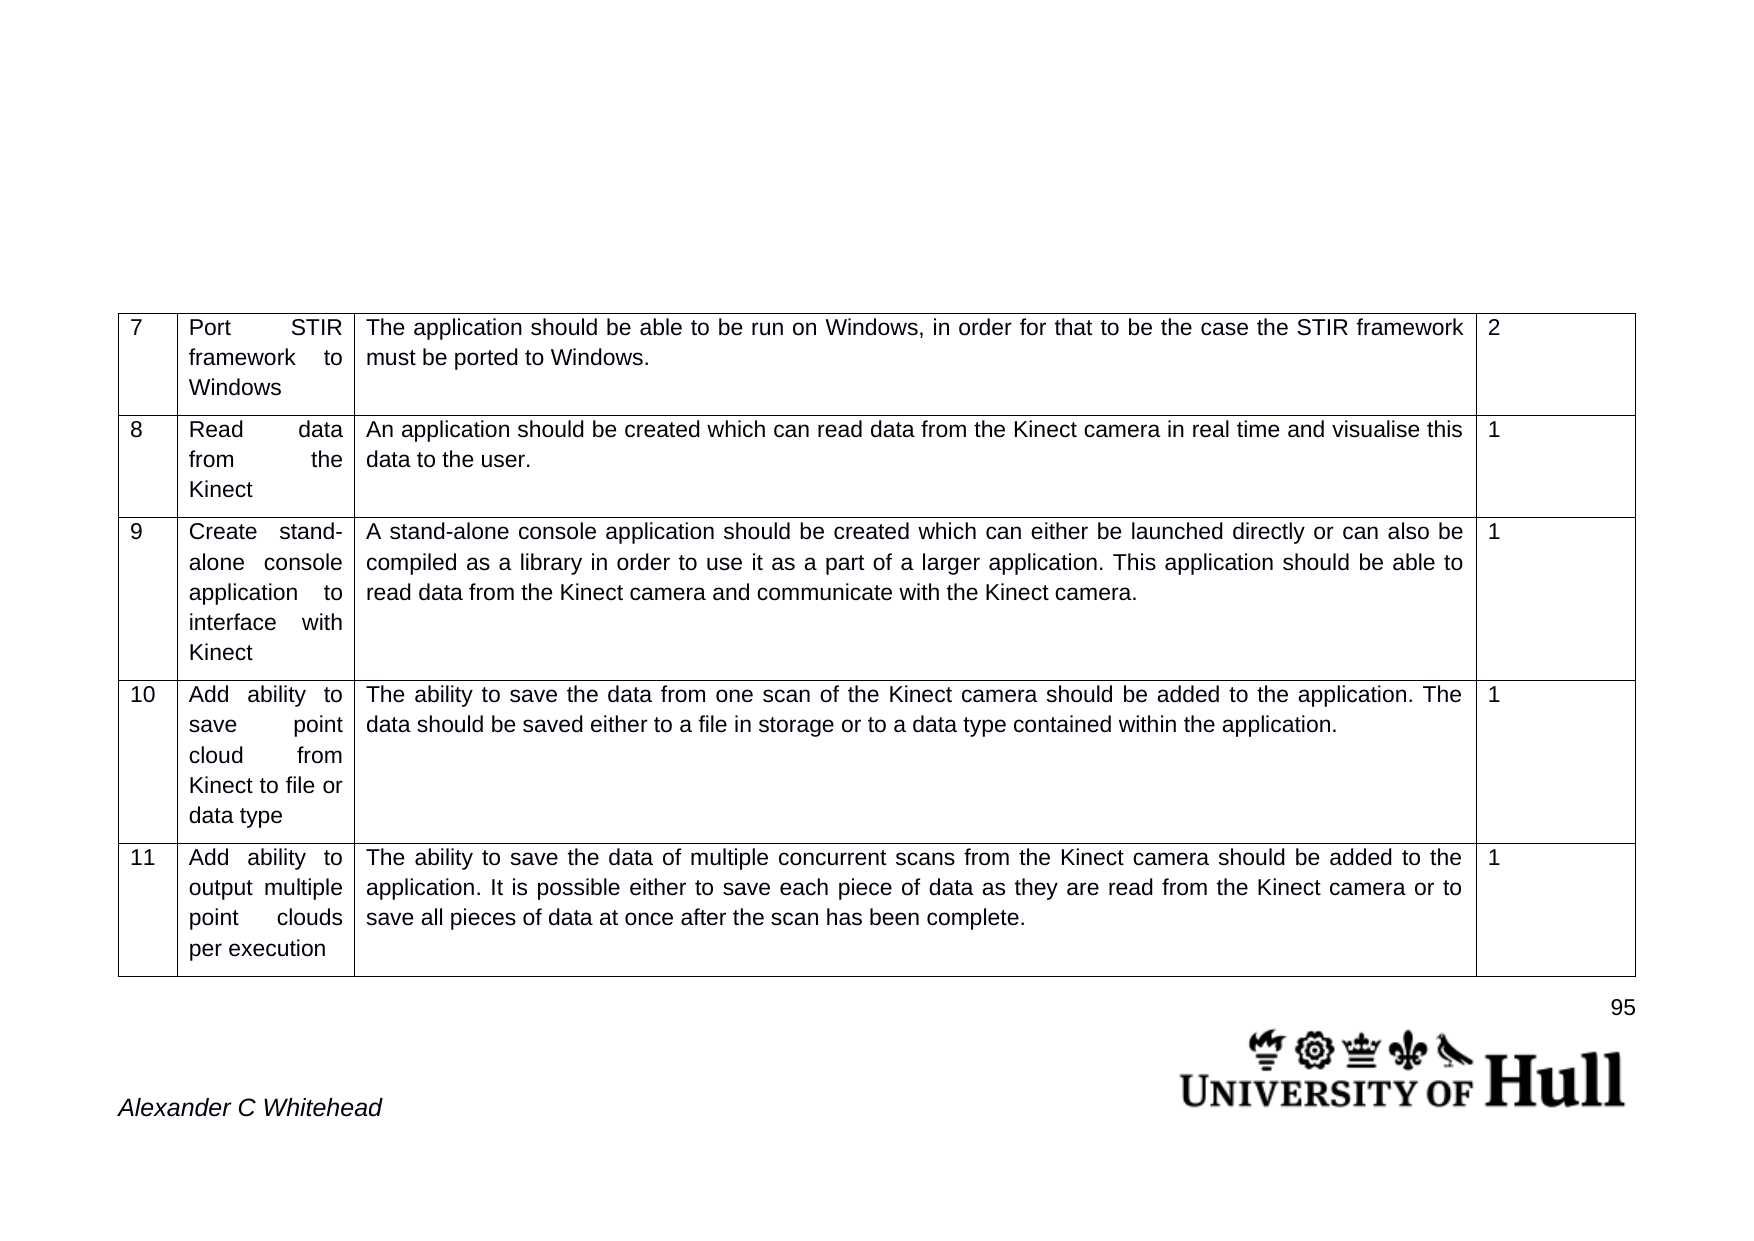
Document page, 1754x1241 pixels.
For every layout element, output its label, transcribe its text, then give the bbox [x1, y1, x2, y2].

table_cell The ability to save the data from one scan of the Kinect camera should be added to the application. The data should be saved either to a file in storage or to a data type contained within the application. [355, 681, 1476, 843]
table_cell 1 [1477, 844, 1635, 976]
table_cell An application should be created which can read data from the Kinect camera in real time and visualise this data to the user. [355, 416, 1476, 517]
table_cell 11 [119, 844, 177, 976]
table_cell The application should be able to be run on Windows, in order for that to be the case the STIR framework must be ported to Windows. [355, 314, 1476, 415]
picture [1173, 1020, 1634, 1117]
table_cell 1 [1477, 518, 1635, 680]
table_cell 8 [119, 416, 177, 517]
table_cell 2 [1477, 314, 1635, 415]
table_cell 7 [119, 314, 177, 415]
table_cell Read data from the Kinect [178, 416, 354, 517]
table_cell Port STIR framework to Windows [178, 314, 354, 415]
table_cell Add ability to output multiple point clouds per execution [178, 844, 354, 976]
table_cell 1 [1477, 416, 1635, 517]
table_cell 9 [119, 518, 177, 680]
table_cell Add ability to save point cloud from Kinect to file or data type [178, 681, 354, 843]
table_cell The ability to save the data of multiple concurrent scans from the Kinect camera should be added to the application. It is possible either to save each piece of data as they are read from the Kinect camera or to save all pieces of data at once after the scan has been complete. [355, 844, 1476, 976]
table_cell 1 [1477, 681, 1635, 843]
table_cell A stand-alone console application should be created which can either be launched directly or can also be compiled as a library in order to use it as a part of a larger application. This application should be able to read data from the Kinect camera and communicate with the Kinect camera. [355, 518, 1476, 680]
table_cell 10 [119, 681, 177, 843]
table_cell Create stand-alone console application to interface with Kinect [178, 518, 354, 680]
